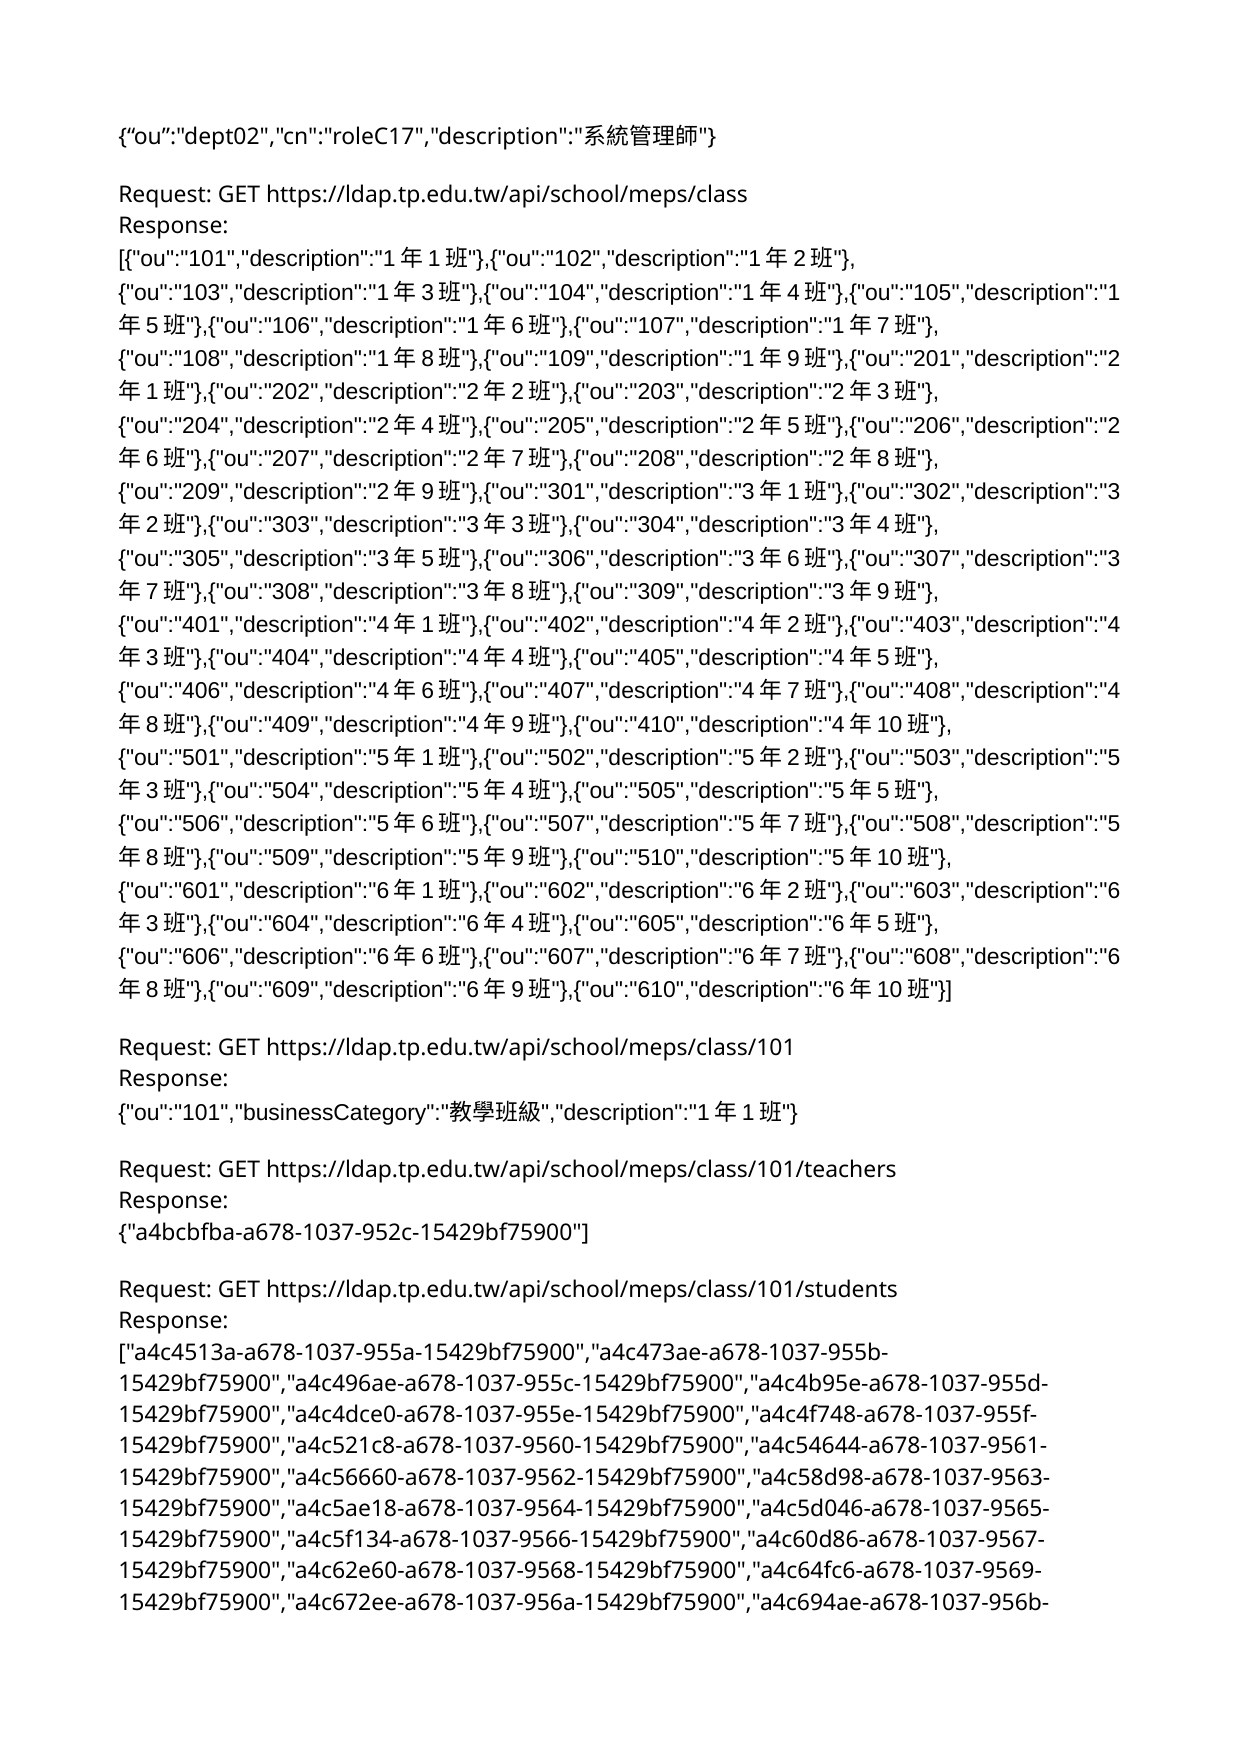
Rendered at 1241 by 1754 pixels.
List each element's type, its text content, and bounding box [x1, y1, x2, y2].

text {"a4bcbfba-a678-1037-952c-15429bf75900"] [118, 1216, 1122, 1247]
text {“ou”:"dept02","cn":"roleC17","description":"系統管理師"} [118, 118, 1122, 151]
text Response: [118, 1184, 1122, 1216]
text Response: [118, 1062, 1122, 1093]
text [{"ou":"101","description":"1年1班"},{"ou":"102","description":"1年2班"},{"ou":"103","description":"1年3班"},{"ou":"104","description":"1年4班"},{"ou":"105","description":"1年5班"},{"ou":"106","description":"1年6班"},{"ou":"107","description":"1年7班"},{"ou":"108","description":"1年8班"},{"ou":"109","description":"1年9班"},{"ou":"201","description":"2年1班"},{"ou":"202","description":"2年2班"},{"ou":"203","description":"2年3班"},{"ou":"204","description":"2年4班"},{"ou":"205","description":"2年5班"},{"ou":"206","description":"2年6班"},{"ou":"207","description":"2年7班"},{"ou":"208","description":"2年8班"},{"ou":"209","description":"2年9班"},{"ou":"301","description":"3年1班"},{"ou":"302","description":"3年2班"},{"ou":"303","description":"3年3班"},{"ou":"304","description":"3年4班"},{"ou":"305","description":"3年5班"},{"ou":"306","description":"3年6班"},{"ou":"307","description":"3年7班"},{"ou":"308","description":"3年8班"},{"ou":"309","description":"3年9班"},{"ou":"401","description":"4年1班"},{"ou":"402","description":"4年2班"},{"ou":"403","description":"4年3班"},{"ou":"404","description":"4年4班"},{"ou":"405","description":"4年5班"},{"ou":"406","description":"4年6班"},{"ou":"407","description":"4年7班"},{"ou":"408","description":"4年8班"},{"ou":"409","description":"4年9班"},{"ou":"410","description":"4年10班"},{"ou":"501","description":"5年1班"},{"ou":"502","description":"5年2班"},{"ou":"503","description":"5年3班"},{"ou":"504","description":"5年4班"},{"ou":"505","description":"5年5班"},{"ou":"506","description":"5年6班"},{"ou":"507","description":"5年7班"},{"ou":"508","description":"5年8班"},{"ou":"509","description":"5年9班"},{"ou":"510","description":"5年10班"},{"ou":"601","description":"6年1班"},{"ou":"602","description":"6年2班"},{"ou":"603","description":"6年3班"},{"ou":"604","description":"6年4班"},{"ou":"605","description":"6年5班"},{"ou":"606","description":"6年6班"},{"ou":"607","description":"6年7班"},{"ou":"608","description":"6年8班"},{"ou":"609","description":"6年9班"},{"ou":"610","description":"6年10班"}] [118, 240, 1122, 1004]
text Request: GET https://ldap.tp.edu.tw/api/school/meps/class/101/teachers [118, 1153, 1122, 1184]
text ["a4c4513a-a678-1037-955a-15429bf75900","a4c473ae-a678-1037-955b-15429bf75900","a4c496ae-a678-1037-955c-15429bf75900","a4c4b95e-a678-1037-955d-15429bf75900","a4c4dce0-a678-1037-955e-15429bf75900","a4c4f748-a678-1037-955f-15429bf75900","a4c521c8-a678-1037-9560-15429bf75900","a4c54644-a678-1037-9561-15429bf75900","a4c56660-a678-1037-9562-15429bf75900","a4c58d98-a678-1037-9563-15429bf75900","a4c5ae18-a678-1037-9564-15429bf75900","a4c5d046-a678-1037-9565-15429bf75900","a4c5f134-a678-1037-9566-15429bf75900","a4c60d86-a678-1037-9567-15429bf75900","a4c62e60-a678-1037-9568-15429bf75900","a4c64fc6-a678-1037-9569-15429bf75900","a4c672ee-a678-1037-956a-15429bf75900","a4c694ae-a678-1037-956b- [118, 1336, 1122, 1617]
text Request: GET https://ldap.tp.edu.tw/api/school/meps/class [118, 178, 1122, 209]
text Response: [118, 209, 1122, 240]
text {"ou":"101","businessCategory":"教學班級","description":"1年1班"} [118, 1093, 1122, 1127]
text Request: GET https://ldap.tp.edu.tw/api/school/meps/class/101/students [118, 1273, 1122, 1304]
text Request: GET https://ldap.tp.edu.tw/api/school/meps/class/101 [118, 1031, 1122, 1062]
text Response: [118, 1304, 1122, 1336]
